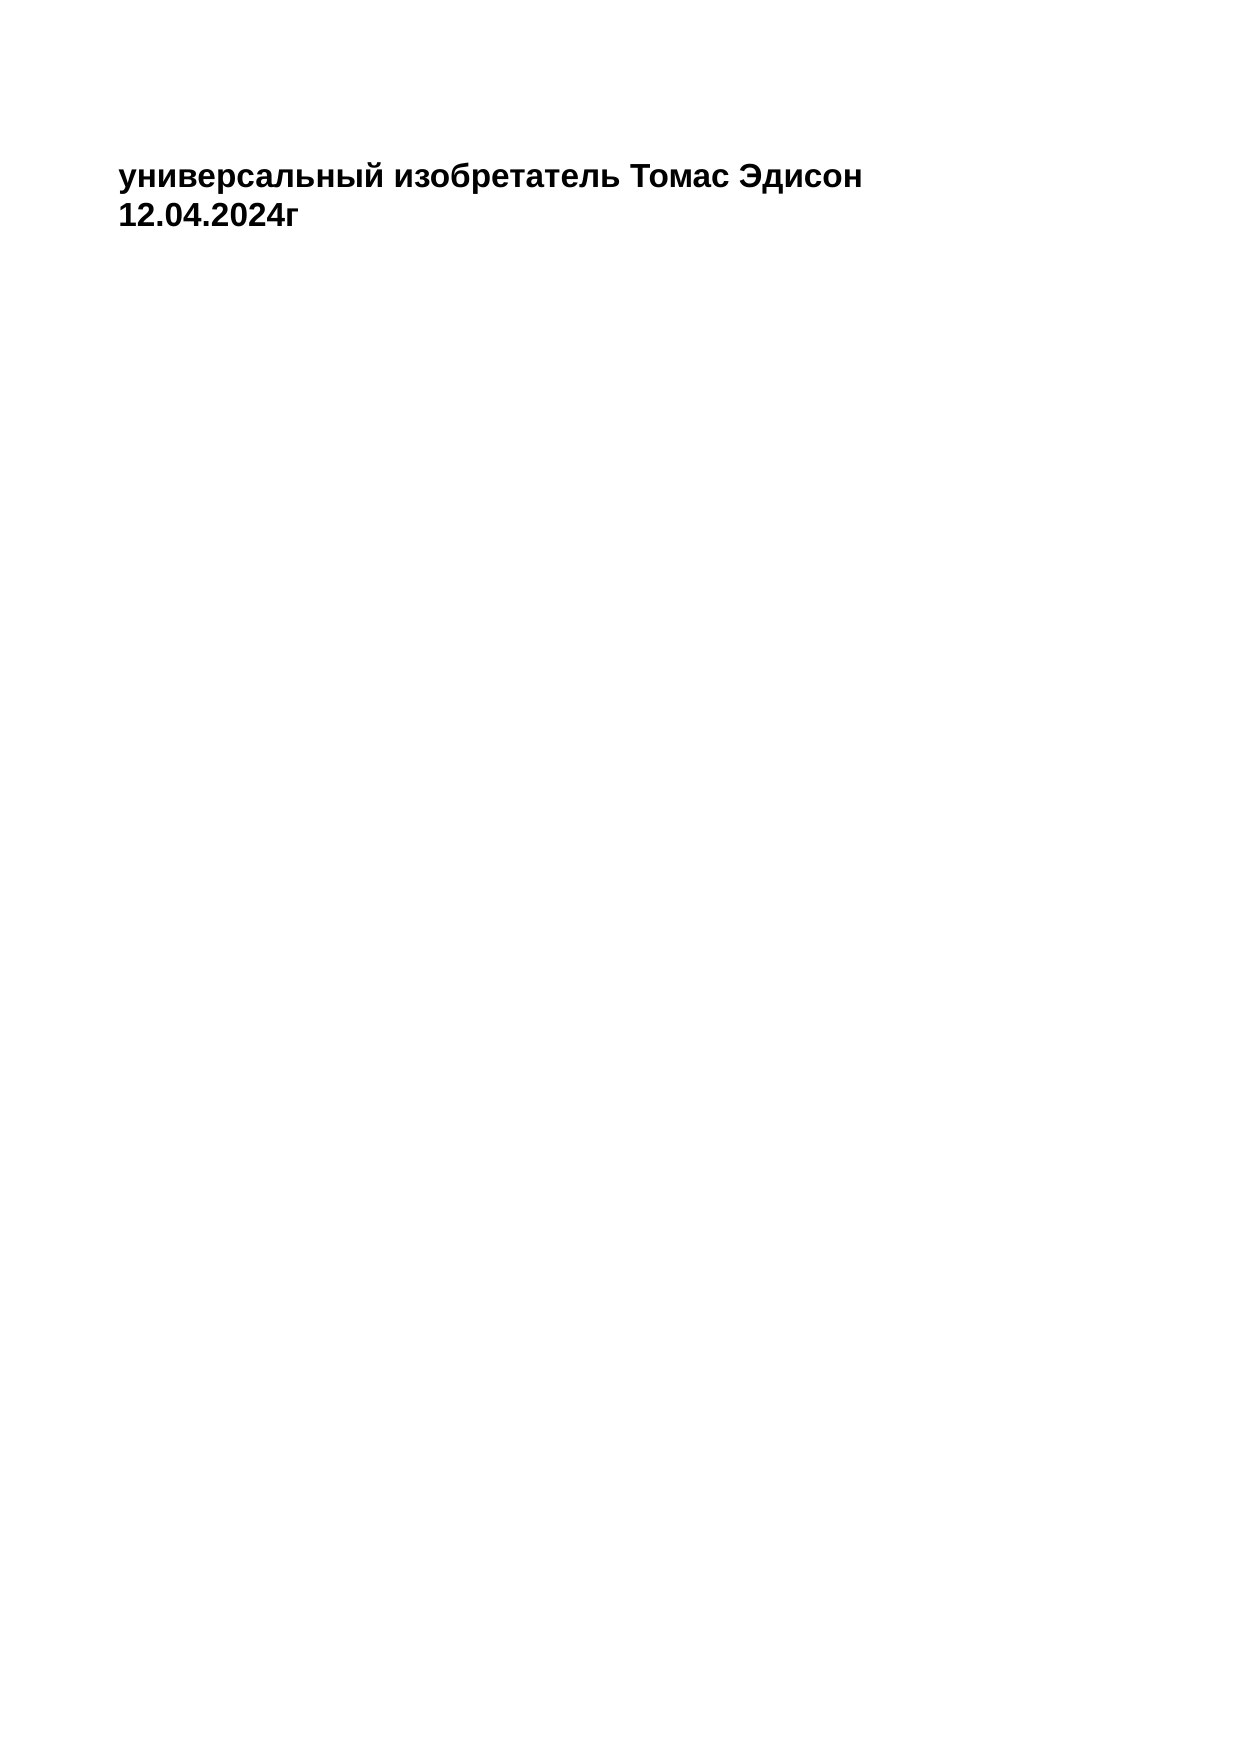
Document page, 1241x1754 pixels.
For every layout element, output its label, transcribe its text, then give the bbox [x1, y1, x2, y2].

text 12.04.2024г [118, 195, 1122, 233]
text универсальный изобретатель Томас Эдисон [118, 157, 1122, 195]
